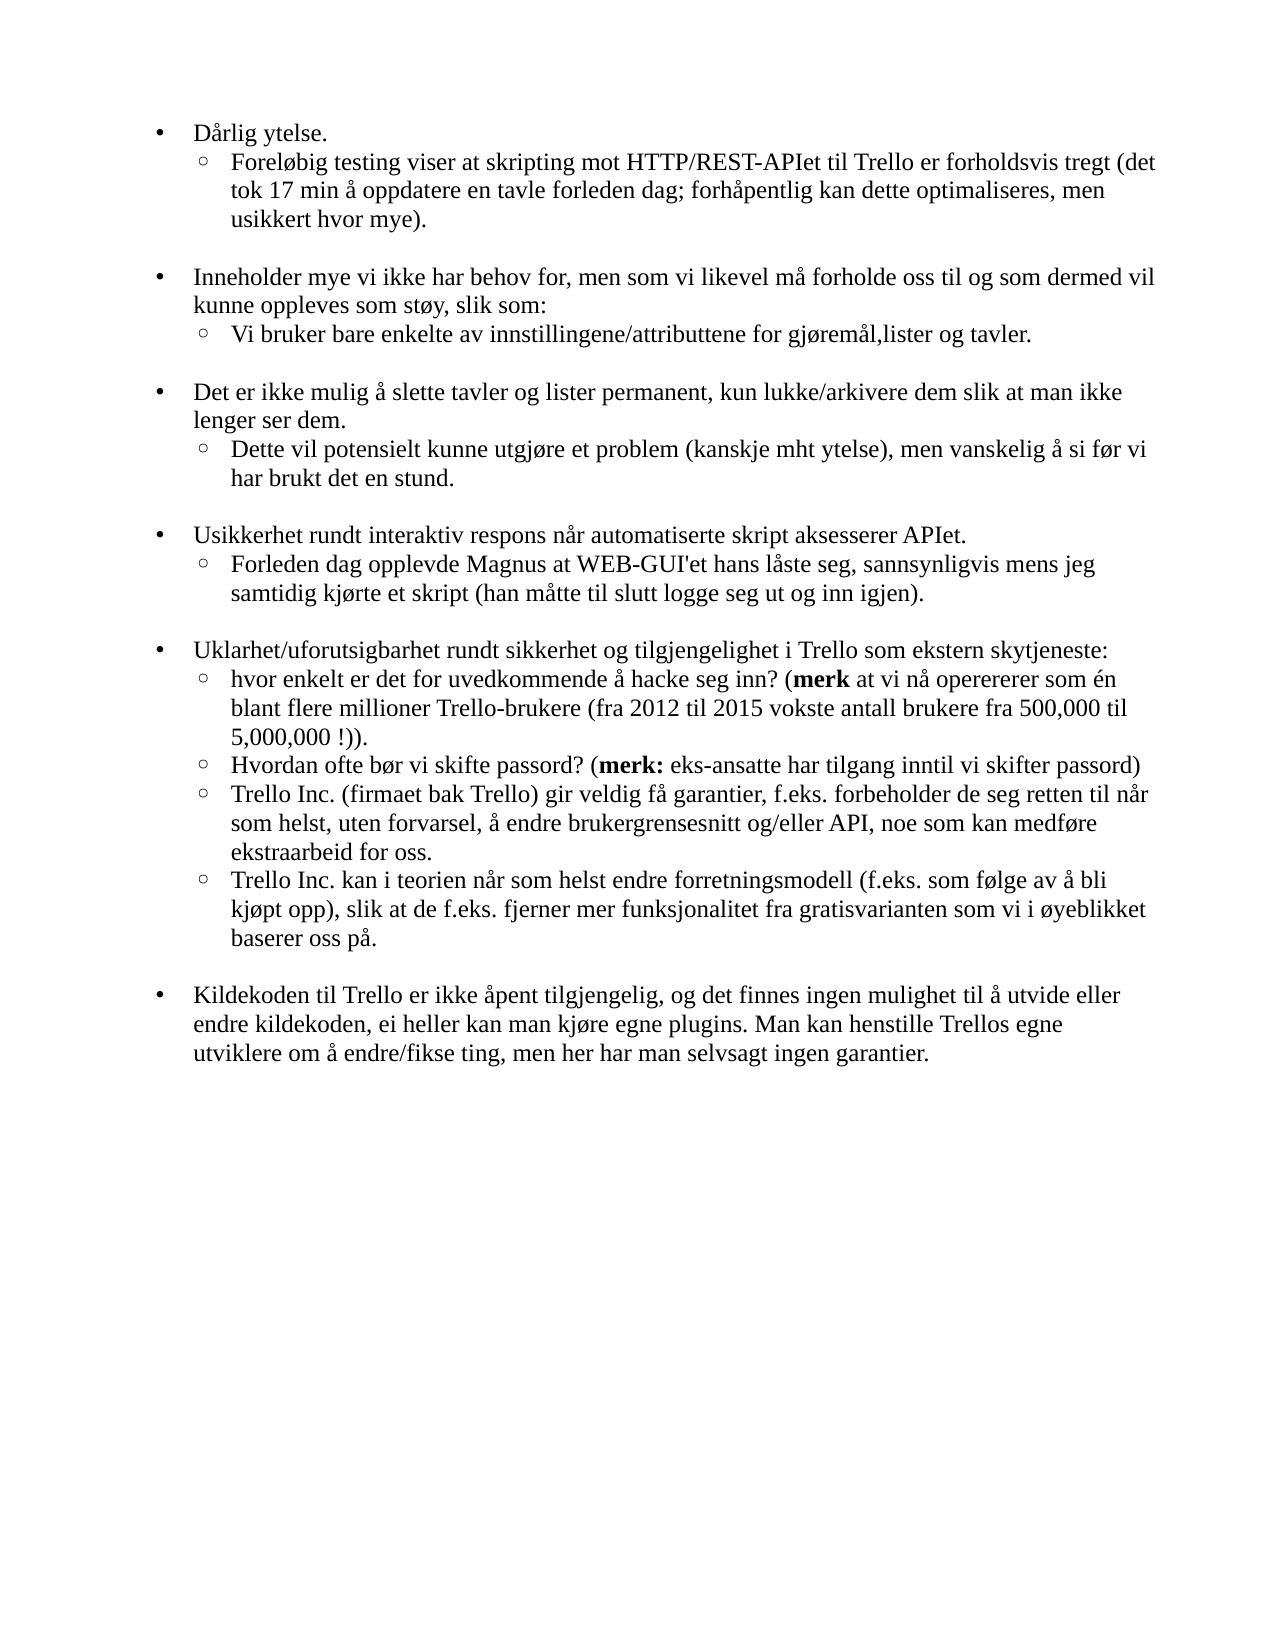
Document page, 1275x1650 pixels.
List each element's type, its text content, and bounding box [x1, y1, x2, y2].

list Usikkerhet rundt interaktiv respons når automatiserte skript aksesserer APIet. [156, 521, 1157, 549]
list Uklarhet/uforutsigbarhet rundt sikkerhet og tilgjengelighet i Trello som ekstern skytjeneste: [156, 636, 1157, 664]
list hvor enkelt er det for uvedkommende å hacke seg inn? (merk at vi nå operererer som én blant flere millioner Trello-brukere (fra 2012 til 2015 vokste antall brukere fra 500,000 til 5,000,000 !)). [193, 664, 1157, 751]
list Inneholder mye vi ikke har behov for, men som vi likevel må forholde oss til og som dermed vil kunne oppleves som støy, slik som: [156, 262, 1157, 319]
list Hvordan ofte bør vi skifte passord? (merk: eks-ansatte har tilgang inntil vi skifter passord) [193, 751, 1157, 779]
list Dårlig ytelse. [156, 118, 1157, 147]
list Trello Inc. kan i teorien når som helst endre forretningsmodell (f.eks. som følge av å bli kjøpt opp), slik at de f.eks. fjerner mer funksjonalitet fra gratisvarianten som vi i øyeblikket baserer oss på. [193, 866, 1157, 952]
list Det er ikke mulig å slette tavler og lister permanent, kun lukke/arkivere dem slik at man ikke lenger ser dem. [156, 377, 1157, 434]
list Forleden dag opplevde Magnus at WEB-GUI'et hans låste seg, sannsynligvis mens jeg samtidig kjørte et skript (han måtte til slutt logge seg ut og inn igjen). [193, 549, 1157, 607]
list Dette vil potensielt kunne utgjøre et problem (kanskje mht ytelse), men vanskelig å si før vi har brukt det en stund. [193, 434, 1157, 492]
list Foreløbig testing viser at skripting mot HTTP/REST-APIet til Trello er forholdsvis tregt (det tok 17 min å oppdatere en tavle forleden dag; forhåpentlig kan dette optimaliseres, men usikkert hvor mye). [193, 147, 1157, 233]
list Trello Inc. (firmaet bak Trello) gir veldig få garantier, f.eks. forbeholder de seg retten til når som helst, uten forvarsel, å endre brukergrensesnitt og/eller API, noe som kan medføre ekstraarbeid for oss. [193, 779, 1157, 866]
list Kildekoden til Trello er ikke åpent tilgjengelig, og det finnes ingen mulighet til å utvide eller endre kildekoden, ei heller kan man kjøre egne plugins. Man kan henstille Trellos egne utviklere om å endre/fikse ting, men her har man selvsagt ingen garantier. [156, 981, 1157, 1067]
list Vi bruker bare enkelte av innstillingene/attributtene for gjøremål,lister og tavler. [193, 319, 1157, 348]
